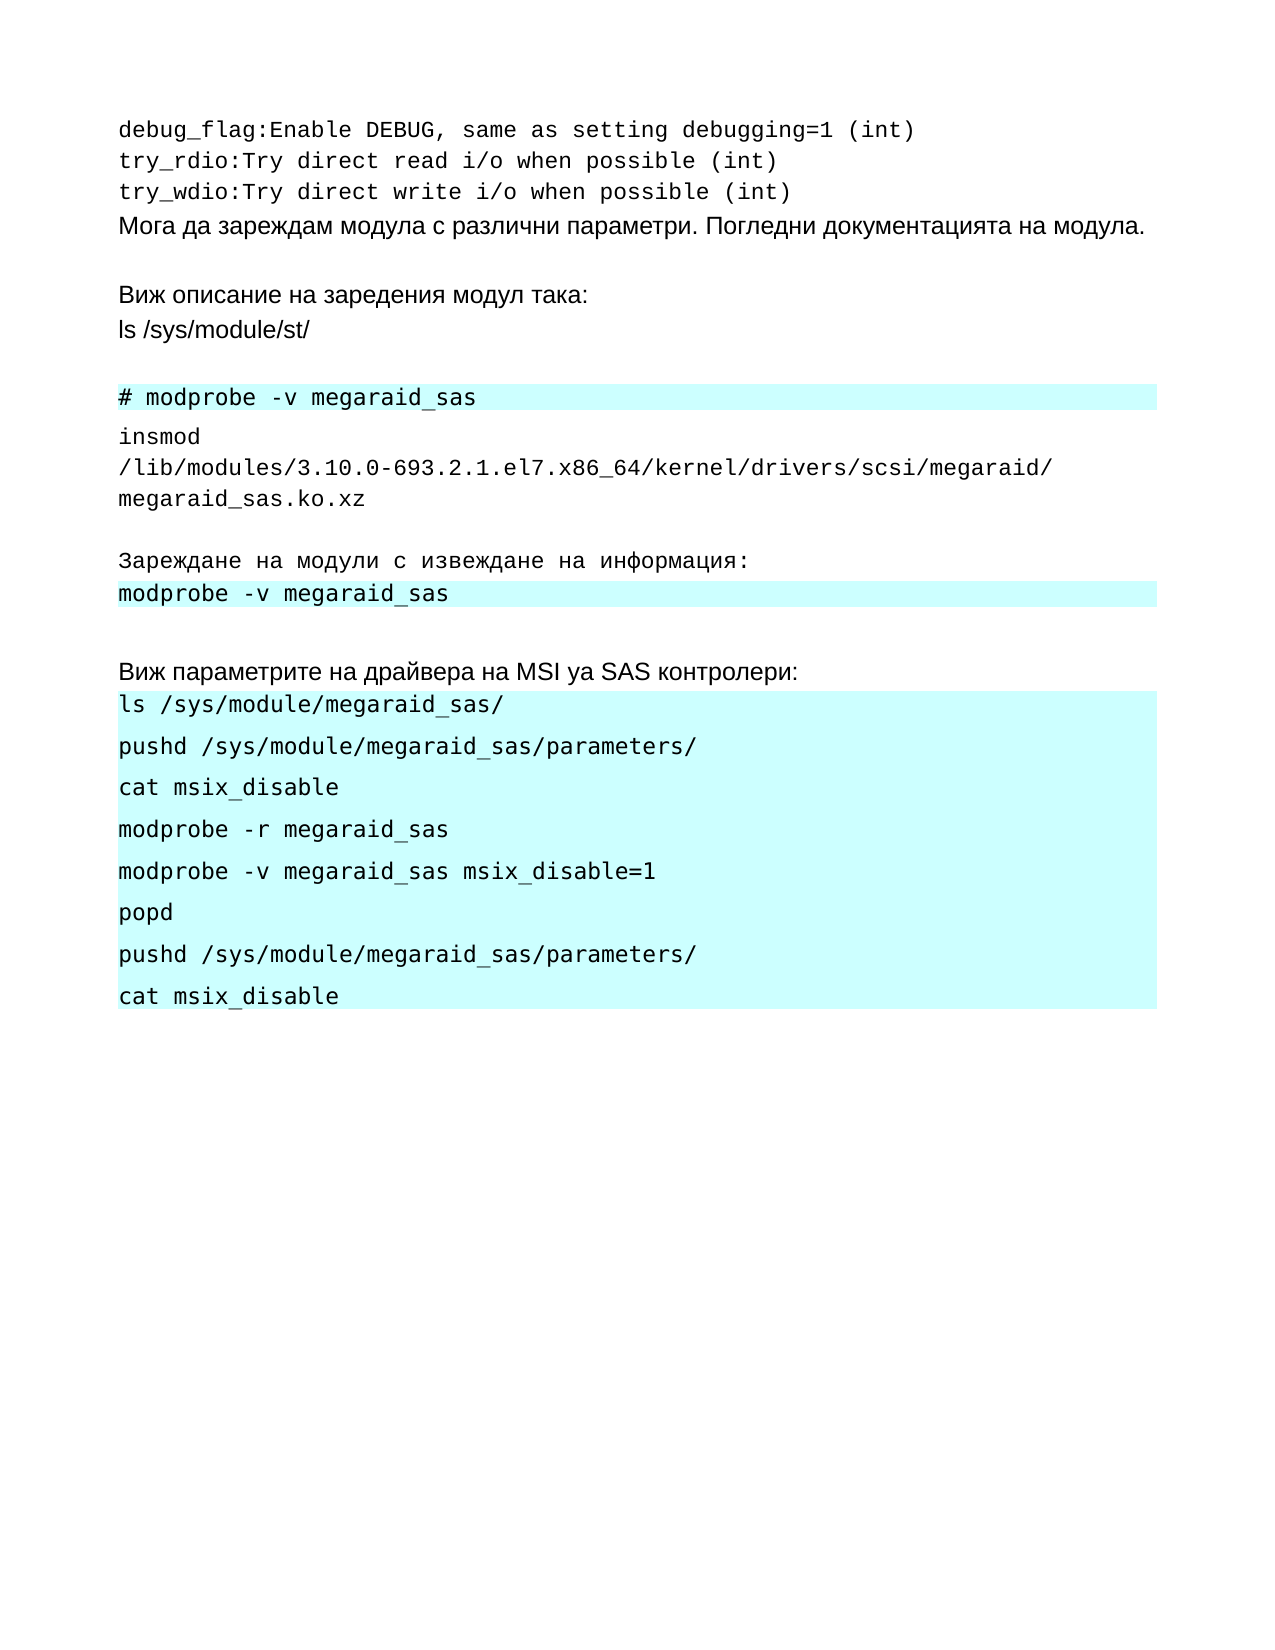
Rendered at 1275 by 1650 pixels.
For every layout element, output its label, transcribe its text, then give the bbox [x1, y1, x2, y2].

text popd [118, 899, 1157, 926]
text modprobe -r megaraid_sas [118, 816, 1157, 843]
text ls /sys/module/megaraid_sas/ [118, 691, 1157, 718]
text Зареждане на модули с извеждане на информация: [118, 549, 1157, 575]
text Мога да зареждам модула с различни параметри. Погледни документацията на модула. [118, 211, 1157, 240]
text ls /sys/module/st/ [118, 315, 1157, 343]
text modprobe -v megaraid_sas msix_disable=1 [118, 858, 1157, 884]
text try_rdio:Try direct read i/o when possible (int) [118, 149, 1157, 175]
text debug_flag:Enable DEBUG, same as setting debugging=1 (int) [118, 118, 1157, 144]
text pushd /sys/module/megaraid_sas/parameters/ [118, 941, 1157, 968]
text modprobe -v megaraid_sas [118, 581, 1157, 607]
text cat msix_disable [118, 983, 1157, 1009]
text Виж описание на заредения модул така: [118, 280, 1157, 309]
text insmod /lib/modules/3.10.0-693.2.1.el7.x86_64/kernel/drivers/scsi/megaraid/megaraid_sas.ko.xz [118, 425, 1157, 513]
text cat msix_disable [118, 774, 1157, 801]
text pushd /sys/module/megaraid_sas/parameters/ [118, 733, 1157, 759]
text # modprobe -v megaraid_sas [118, 384, 1157, 410]
text try_wdio:Try direct write i/o when possible (int) [118, 180, 1157, 206]
text Виж параметрите на драйвера на MSI ya SAS контролери: [118, 657, 1157, 685]
